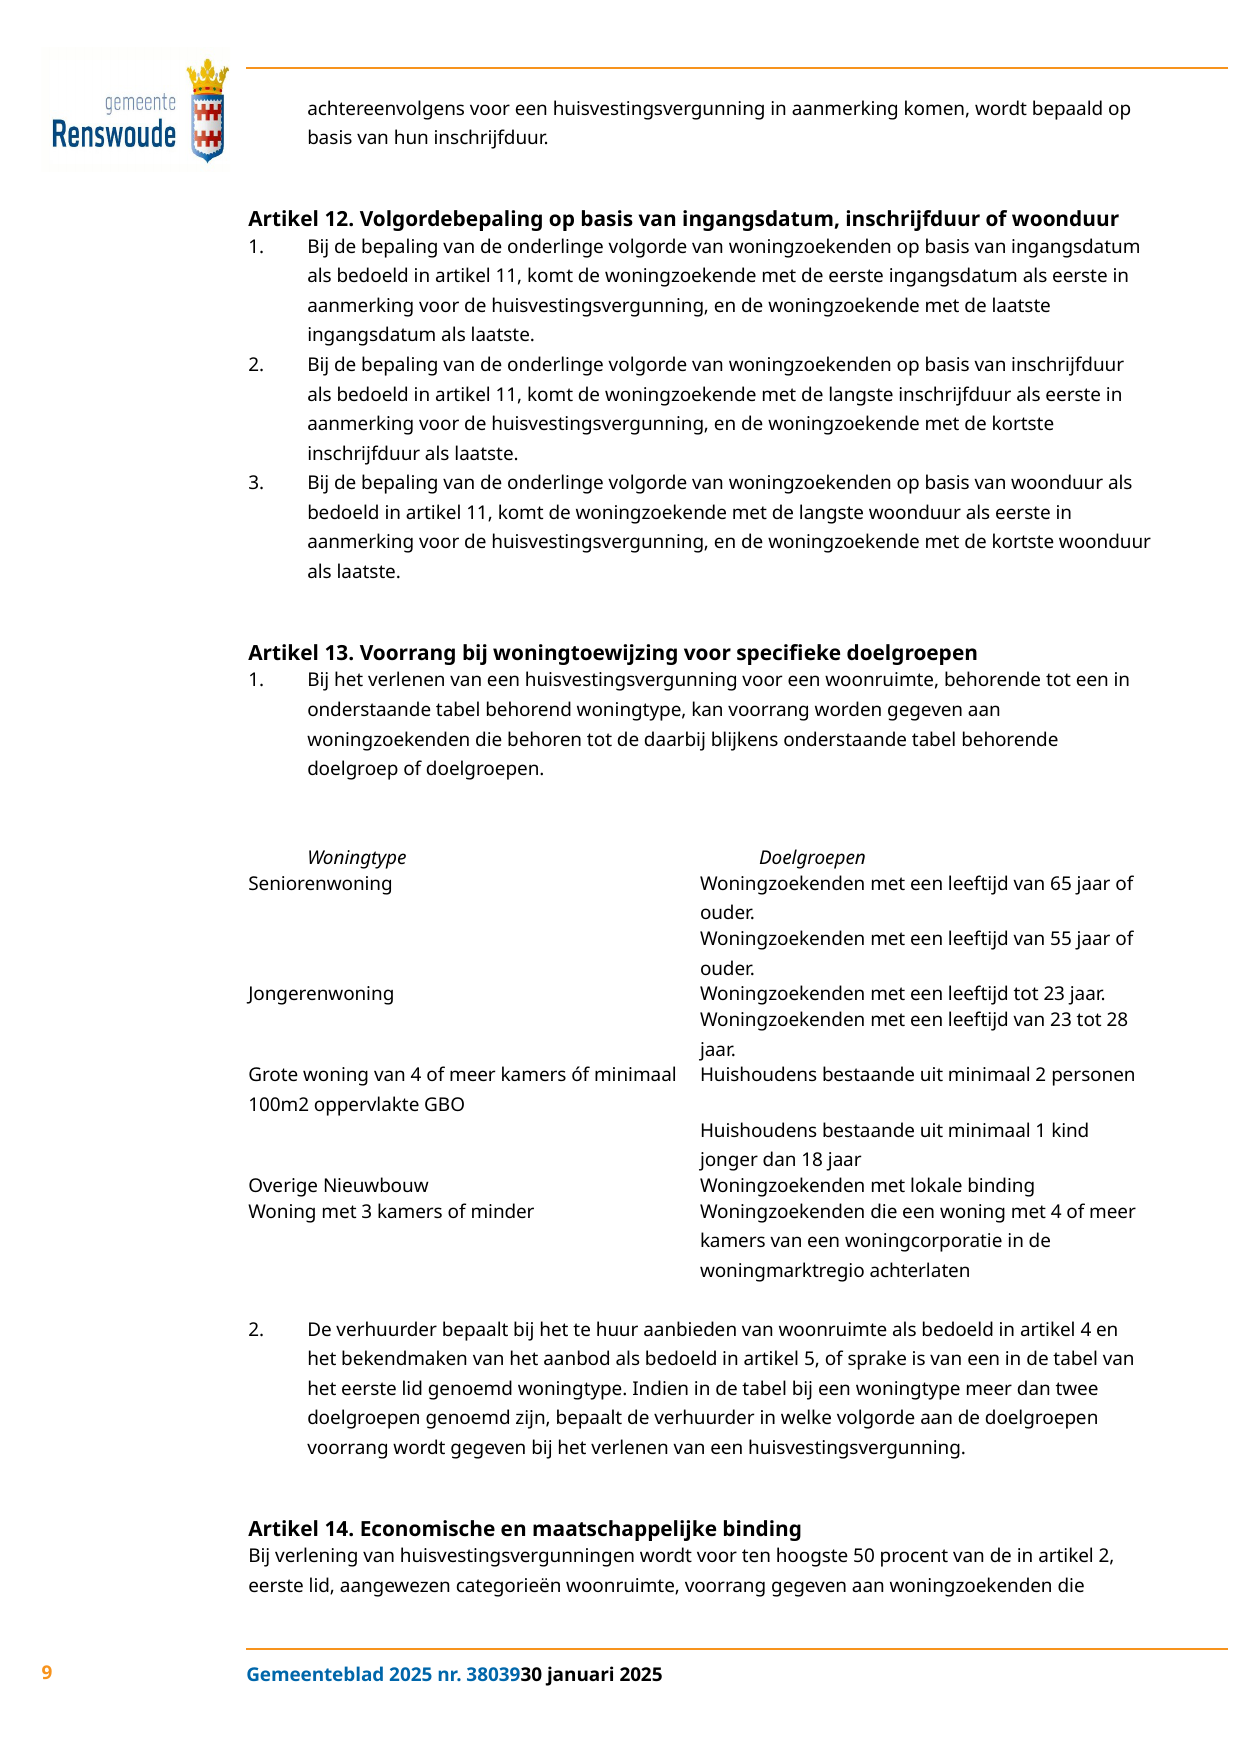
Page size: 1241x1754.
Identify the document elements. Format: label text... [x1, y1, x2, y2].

table_cell Woningzoekenden met een leeftijd van 23 tot 28 jaar. [700, 1006, 1152, 1062]
text Artikel 12. Volgordebepaling op basis van ingangsdatum, inschrijfduur of woonduur [248, 204, 1152, 233]
table_cell Woningzoekenden met een leeftijd van 65 jaar of ouder. [700, 870, 1152, 925]
table_cell Woningzoekenden met lokale binding [700, 1172, 1152, 1198]
text Artikel 13. Voorrang bij woningtoewijzing voor specifieke doelgroepen [248, 638, 1152, 667]
table_cell [248, 1117, 700, 1172]
list De verhuurder bepaalt bij het te huur aanbieden van woonruimte als bedoeld in artikel 4 en het bekendmaken van het aanbod als bedoeld in artikel 5, of sprake is van een in de tabel van het eerste lid genoemd woningtype. Indien in de tabel bij een woningtype meer dan twee doelgroepen genoemd zijn, bepaalt de verhuurder in welke volgorde aan de doelgroepen voorrang wordt gegeven bij het verlenen van een huisvestingsvergunning. [248, 1316, 1152, 1460]
list Bij het verlenen van een huisvestingsvergunning voor een woonruimte, behorende tot een in onderstaande tabel behorend woningtype, kan voorrang worden gegeven aan woningzoekenden die behoren tot de daarbij blijkens onderstaande tabel behorende doelgroep of doelgroepen. [248, 667, 1152, 781]
table_cell Seniorenwoning [248, 870, 700, 925]
list Bij de bepaling van de onderlinge volgorde van woningzoekenden op basis van inschrijfduur als bedoeld in artikel 11, komt de woningzoekende met de langste inschrijfduur als eerste in aanmerking voor de huisvestingsvergunning, en de woningzoekende met de kortste inschrijfduur als laatste. [248, 351, 1152, 466]
table_cell Woningzoekenden die een woning met 4 of meer kamers van een woningcorporatie in de woningmarktregio achterlaten [700, 1198, 1152, 1283]
text Bij verlening van huisvestingsvergunningen wordt voor ten hoogste 50 procent van de in artikel 2, eerste lid, aangewezen categorieën woonruimte, voorrang gegeven aan woningzoekenden die [248, 1542, 1152, 1598]
table_cell [248, 1006, 700, 1062]
table_cell [248, 925, 700, 981]
picture [41, 47, 231, 172]
table_cell Woningzoekenden met een leeftijd van 55 jaar of ouder. [700, 925, 1152, 981]
list Bij de bepaling van de onderlinge volgorde van woningzoekenden op basis van ingangsdatum als bedoeld in artikel 11, komt de woningzoekende met de eerste ingangsdatum als eerste in aanmerking voor de huisvestingsvergunning, en de woningzoekende met de laatste ingangsdatum als laatste. [248, 233, 1152, 347]
table_cell Overige Nieuwbouw [248, 1172, 700, 1198]
table_cell Grote woning van 4 of meer kamers óf minimaal 100m2 oppervlakte GBO [248, 1062, 700, 1117]
list achtereenvolgens voor een huisvestingsvergunning in aanmerking komen, wordt bepaald op basis van hun inschrijfduur. [248, 95, 1152, 150]
table_cell Woning met 3 kamers of minder [248, 1198, 700, 1283]
list Bij de bepaling van de onderlinge volgorde van woningzoekenden op basis van woonduur als bedoeld in artikel 11, komt de woningzoekende met de langste woonduur als eerste in aanmerking voor de huisvestingsvergunning, en de woningzoekende met de kortste woonduur als laatste. [248, 469, 1152, 584]
table_cell Woningzoekenden met een leeftijd tot 23 jaar. [700, 981, 1152, 1006]
text Artikel 14. Economische en maatschappelijke binding [248, 1514, 1152, 1542]
table_cell Jongerenwoning [248, 981, 700, 1006]
table_cell Huishoudens bestaande uit minimaal 1 kind jonger dan 18 jaar [700, 1117, 1152, 1172]
table_header Doelgroepen [700, 844, 1152, 870]
table_header Woningtype [248, 844, 700, 870]
table_cell Huishoudens bestaande uit minimaal 2 personen [700, 1062, 1152, 1117]
